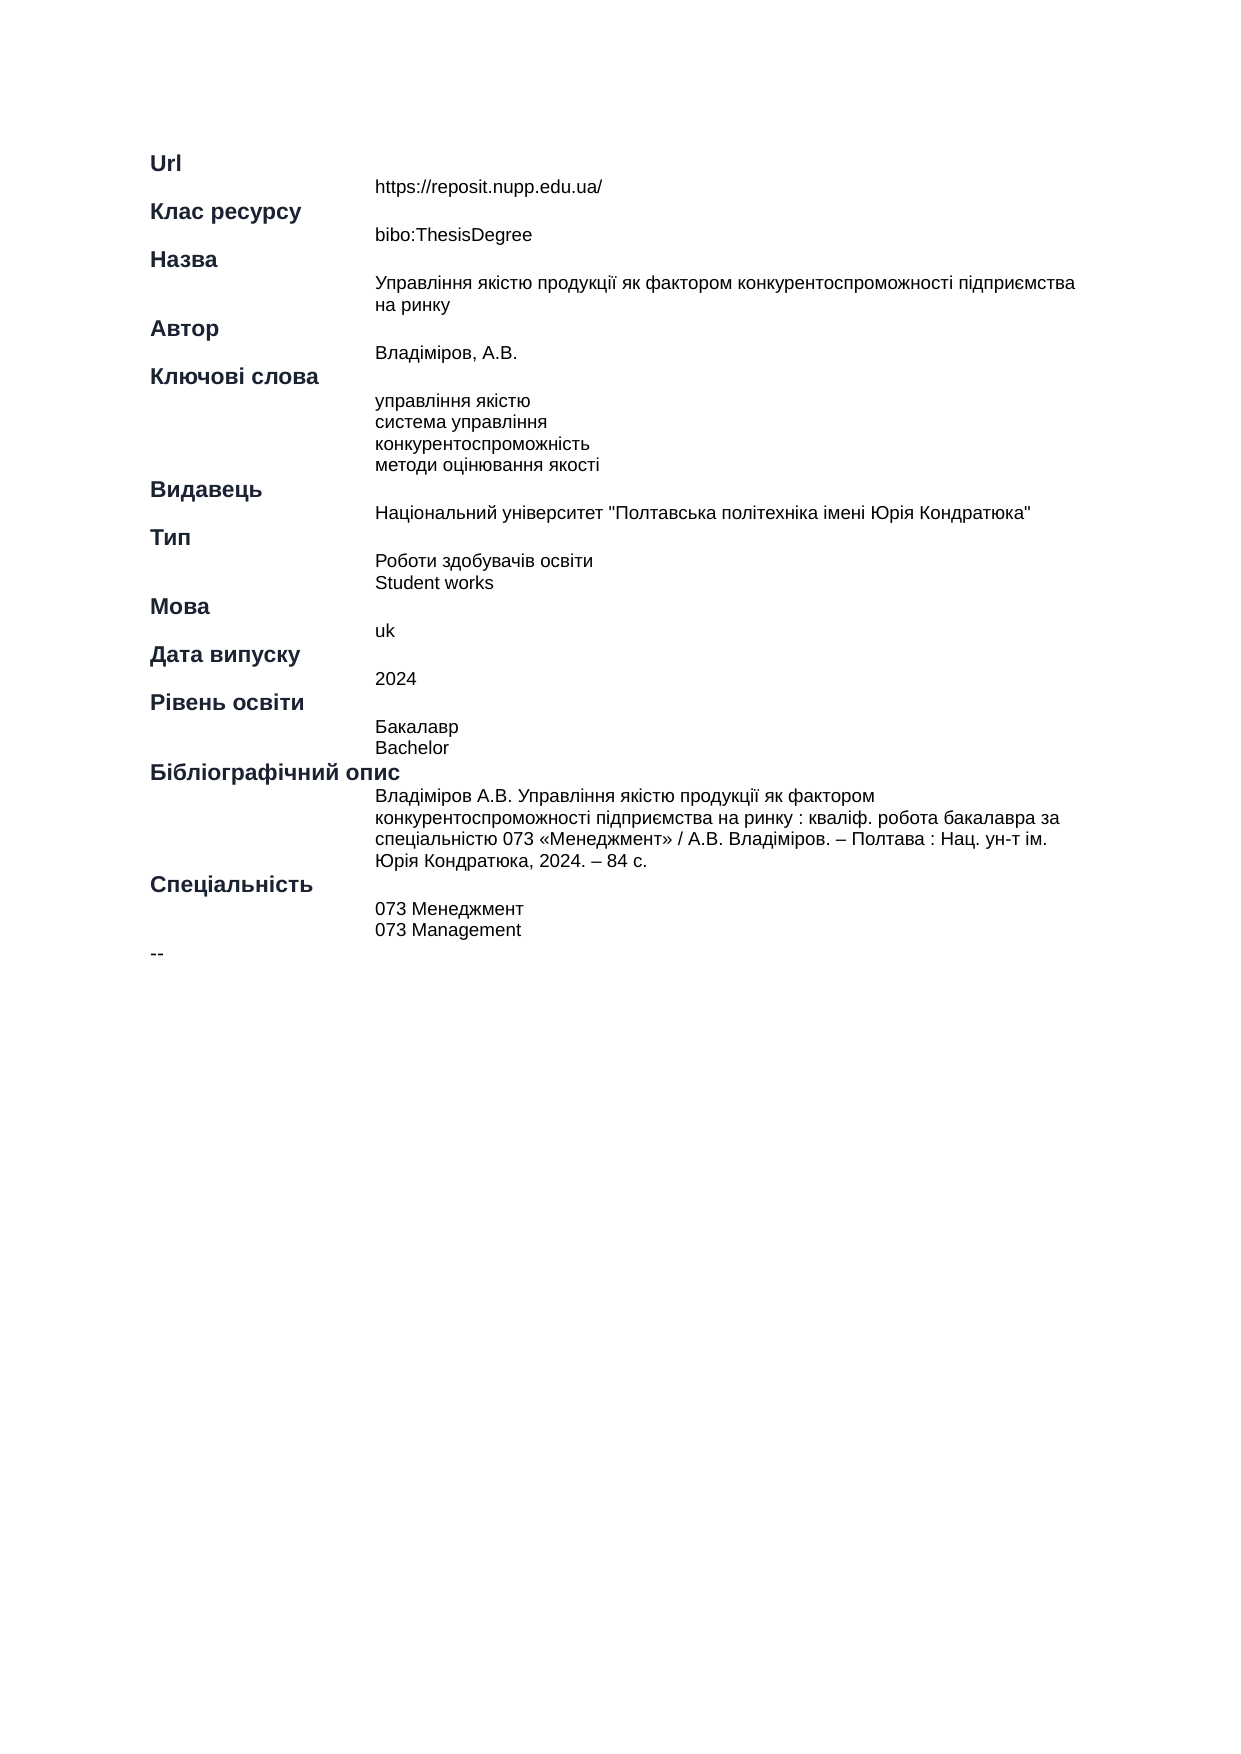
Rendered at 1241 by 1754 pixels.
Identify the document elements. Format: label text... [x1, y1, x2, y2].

text управління якістю [375, 389, 1090, 411]
text Тип [150, 524, 1090, 550]
text Спеціальність [150, 871, 1090, 897]
text Назва [150, 246, 1090, 272]
text Бібліографічний опис [150, 758, 1090, 785]
text Student works [375, 572, 1090, 593]
text система управління [375, 411, 1090, 433]
text 073 Management [375, 919, 1090, 941]
text https://reposit.nupp.edu.ua/ [375, 176, 1090, 198]
text bibo:ThesisDegree [375, 224, 1090, 246]
text Роботи здобувачів освіти [375, 550, 1090, 572]
text Владіміров, А.В. [375, 342, 1090, 363]
text методи оцінювання якості [375, 454, 1090, 476]
text uk [375, 619, 1090, 641]
text 2024 [375, 667, 1090, 689]
text Національний університет "Полтавська політехніка імені Юрія Кондратюка" [375, 502, 1090, 524]
text конкурентоспроможність [375, 433, 1090, 454]
text Дата випуску [150, 641, 1090, 667]
text Url [150, 150, 1090, 176]
text Ключові слова [150, 363, 1090, 389]
text Видавець [150, 476, 1090, 502]
text Бакалавр [375, 715, 1090, 737]
text Bachelor [375, 737, 1090, 758]
text Рівень освіти [150, 689, 1090, 715]
text -- [150, 941, 1090, 964]
text Автор [150, 315, 1090, 342]
text Клас ресурсу [150, 198, 1090, 224]
text Мова [150, 593, 1090, 619]
text Управління якістю продукції як фактором конкурентоспроможності підприємства на ринку [375, 272, 1090, 315]
text 073 Менеджмент [375, 897, 1090, 919]
text Владіміров А.В. Управління якістю продукції як фактором конкурентоспроможності підприємства на ринку : кваліф. робота бакалавра за спеціальністю 073 «Менеджмент» / А.В. Владіміров. – Полтава : Нац. ун-т ім. Юрія Кондратюка, 2024. – 84 с. [375, 785, 1090, 871]
